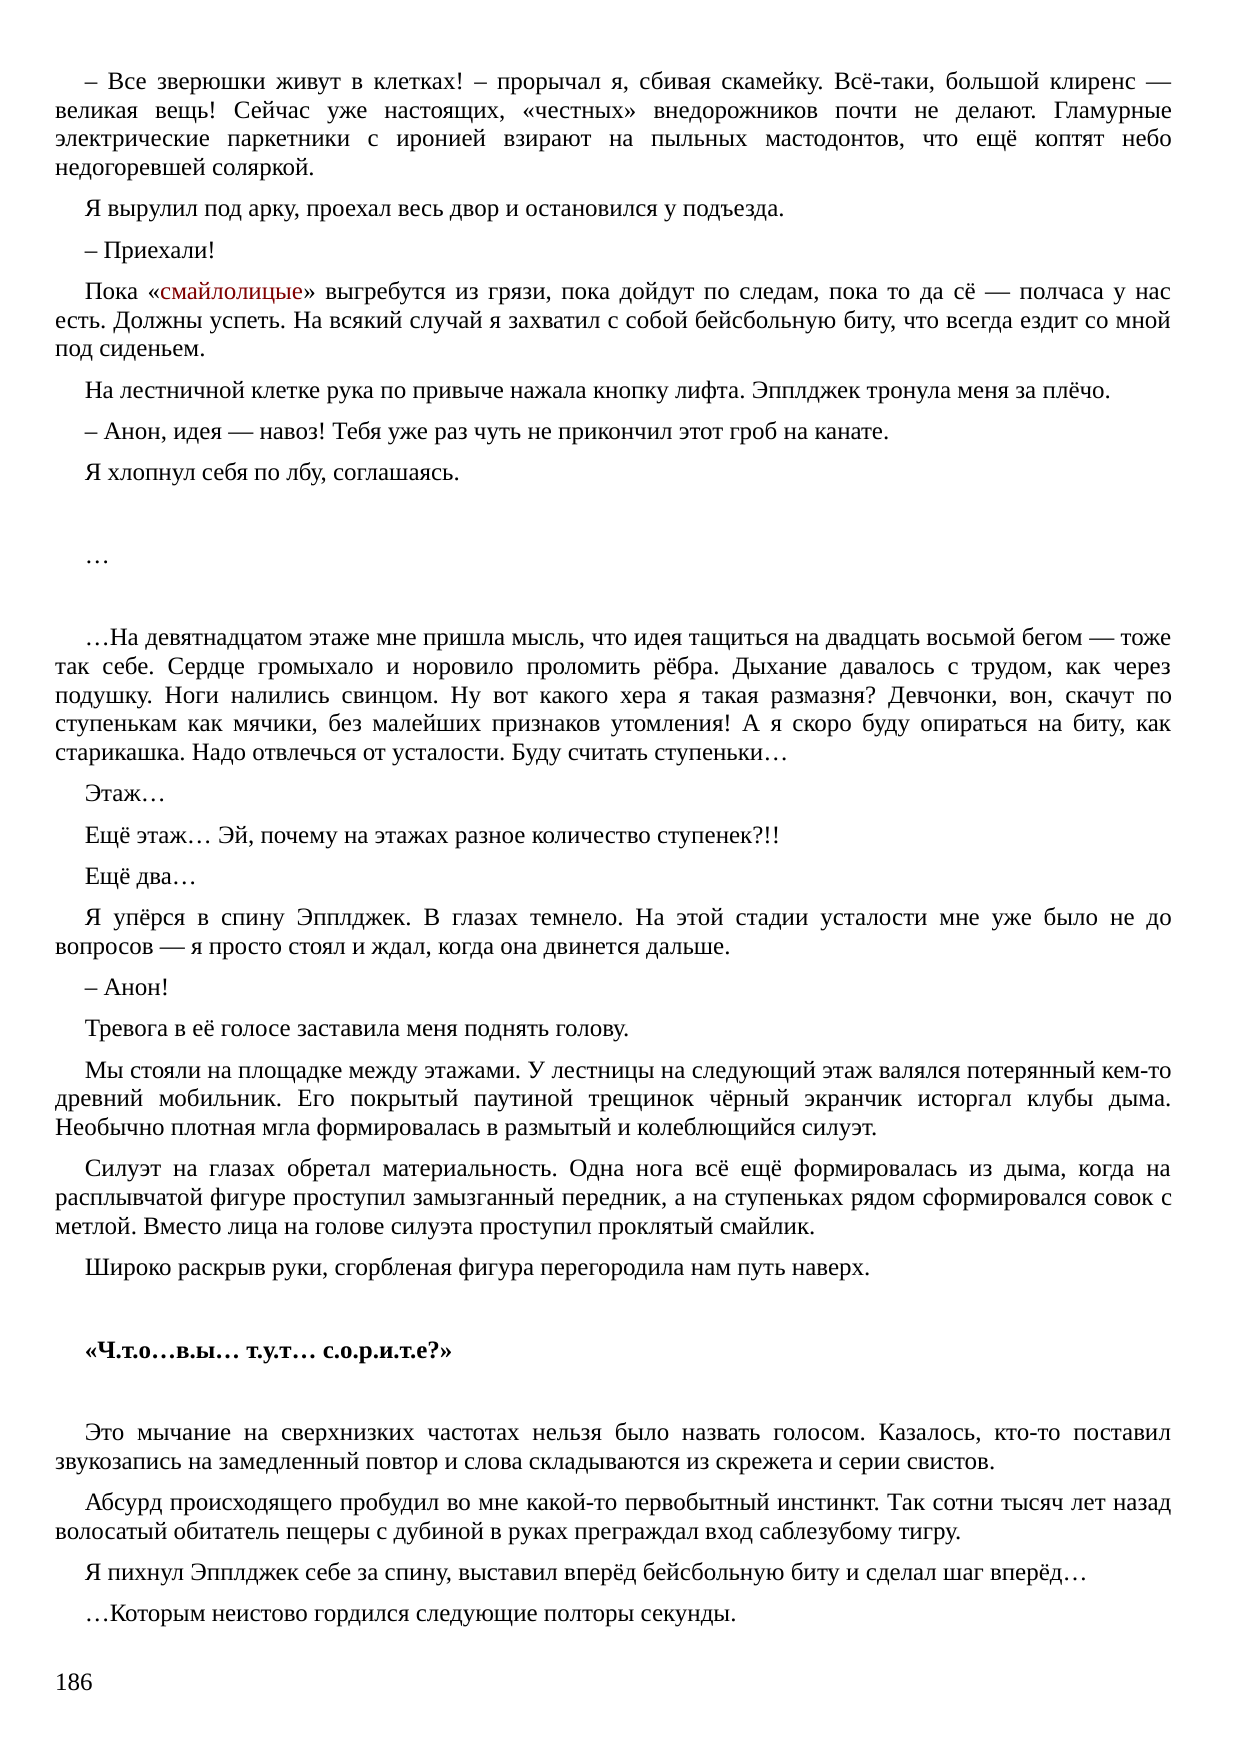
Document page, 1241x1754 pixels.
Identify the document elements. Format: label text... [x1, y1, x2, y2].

text …На девятнадцатом этаже мне пришла мысль, что идея тащиться на двадцать восьмой бегом — тоже так себе. Сердце громыхало и норовило проломить рёбра. Дыхание давалось с трудом, как через подушку. Ноги налились свинцом. Ну вот какого хера я такая размазня? Девчонки, вон, скачут по ступенькам как мячики, без малейших признаков утомления! А я скоро буду опираться на биту, как старикашка. Надо отвлечься от усталости. Буду считать ступеньки… [55, 622, 1173, 766]
text Пока «смайлолицые» выгребутся из грязи, пока дойдут по следам, пока то да сё — полчаса у нас есть. Должны успеть. На всякий случай я захватил с собой бейсбольную биту, что всегда ездит со мной под сиденьем. [55, 276, 1173, 362]
text Я хлопнул себя по лбу, соглашаясь. [55, 457, 1173, 486]
text Этаж… [55, 778, 1173, 807]
text – Все зверюшки живут в клетках! – прорычал я, сбивая скамейку. Всё-таки, большой клиренс — великая вещь! Сейчас уже настоящих, «честных» внедорожников почти не делают. Гламурные электрические паркетники с иронией взирают на пыльных мастодонтов, что ещё коптят небо недогоревшей соляркой. [55, 66, 1173, 181]
text Мы стояли на площадке между этажами. У лестницы на следующий этаж валялся потерянный кем-то древний мобильник. Его покрытый паутиной трещинок чёрный экранчик исторгал клубы дыма. Необычно плотная мгла формировалась в размытый и колеблющийся силуэт. [55, 1055, 1173, 1141]
text Ещё этаж… Эй, почему на этажах разное количество ступенек?!! [55, 820, 1173, 848]
text Ещё два… [55, 861, 1173, 890]
text – Анон! [55, 972, 1173, 1001]
text Тревога в её голосе заставила меня поднять голову. [55, 1013, 1173, 1042]
text Это мычание на сверхнизких частотах нельзя было назвать голосом. Казалось, кто-то поставил звукозапись на замедленный повтор и слова складываются из скрежета и серии свистов. [55, 1417, 1173, 1475]
text Я упёрся в спину Эпплджек. В глазах темнело. На этой стадии усталости мне уже было не до вопросов — я просто стоял и ждал, когда она двинется дальше. [55, 902, 1173, 960]
text …Которым неистово гордился следующие полторы секунды. [55, 1598, 1173, 1627]
text Я пихнул Эпплджек себе за спину, выставил вперёд бейсбольную биту и сделал шаг вперёд… [55, 1557, 1173, 1586]
text Абсурд происходящего пробудил во мне какой-то первобытный инстинкт. Так сотни тысяч лет назад волосатый обитатель пещеры с дубиной в руках преграждал вход саблезубому тигру. [55, 1487, 1173, 1545]
text «Ч.т.о…в.ы… т.у.т… с.о.р.и.т.е?» [55, 1335, 1173, 1363]
text Широко раскрыв руки, сгорбленая фигура перегородила нам путь наверх. [55, 1252, 1173, 1281]
text На лестничной клетке рука по привыче нажала кнопку лифта. Эпплджек тронула меня за плёчо. [55, 375, 1173, 403]
text – Приехали! [55, 235, 1173, 263]
text Я вырулил под арку, проехал весь двор и остановился у подъезда. [55, 193, 1173, 222]
text … [55, 540, 1173, 568]
text – Анон, идея — навоз! Тебя уже раз чуть не прикончил этот гроб на канате. [55, 416, 1173, 445]
text Силуэт на глазах обретал материальность. Одна нога всё ещё формировалась из дыма, когда на расплывчатой фигуре проступил замызганный передник, а на ступеньках рядом сформировался совок с метлой. Вместо лица на голове силуэта проступил проклятый смайлик. [55, 1153, 1173, 1240]
